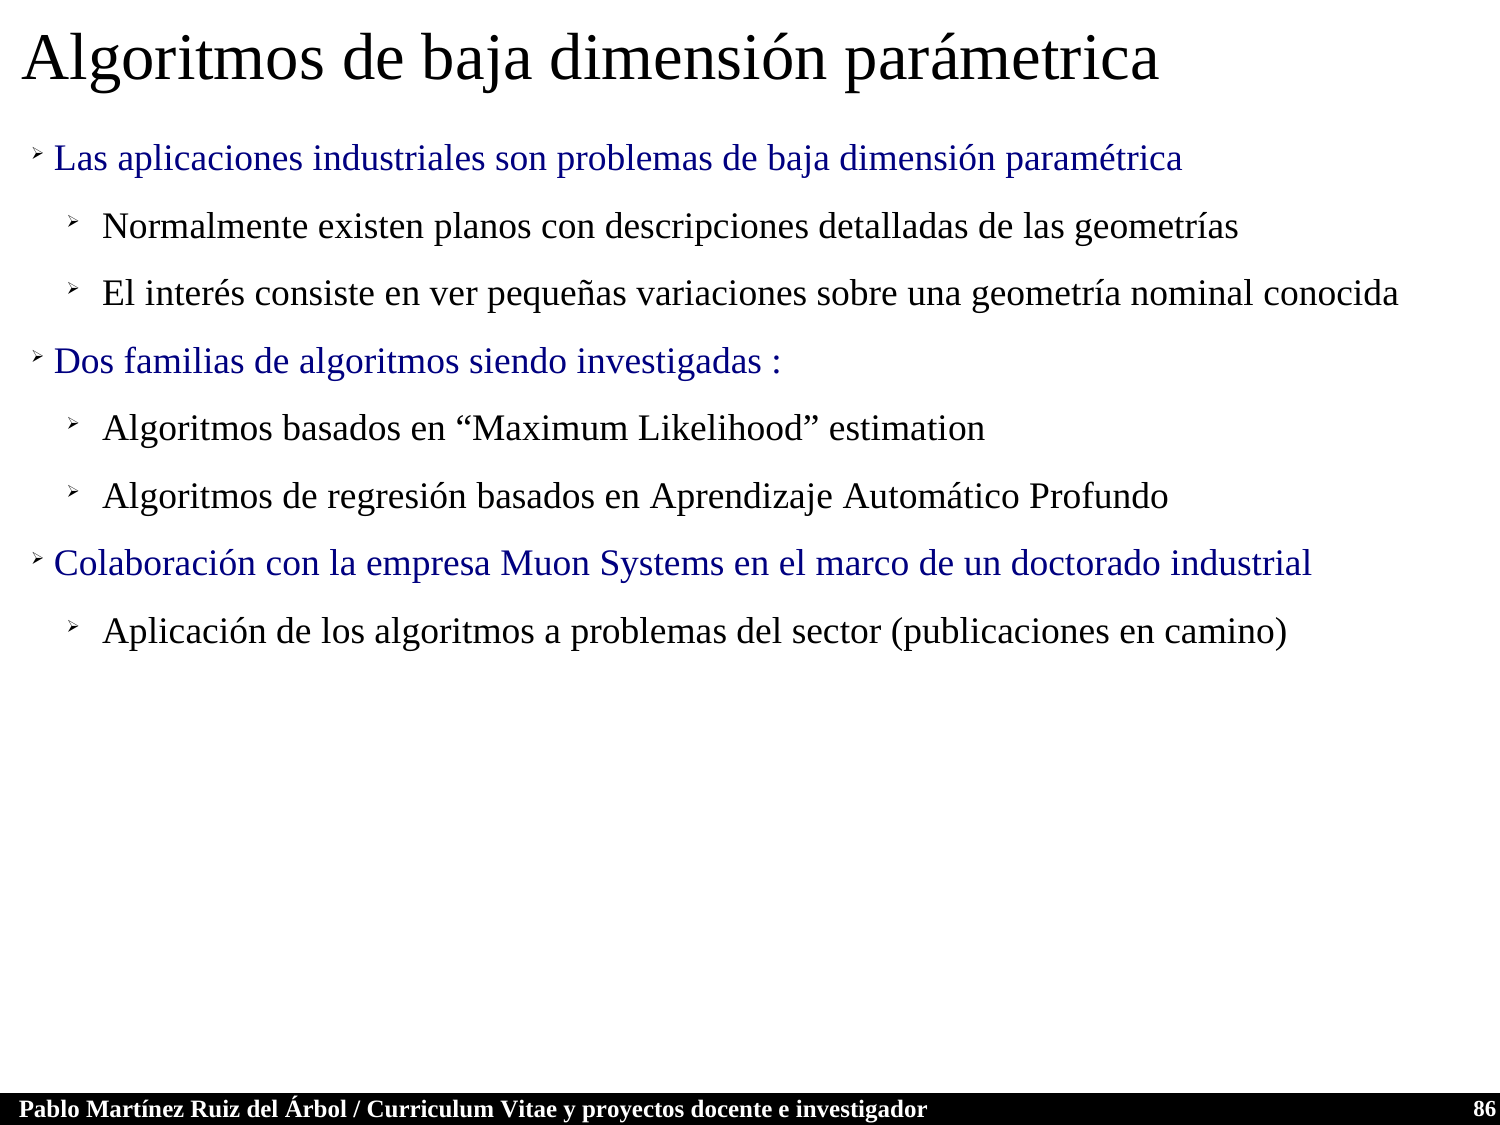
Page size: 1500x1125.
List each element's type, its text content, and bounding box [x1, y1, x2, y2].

text_box Algoritmos de baja dimensión parámetrica [0, 3, 1197, 111]
text_box Las aplicaciones industriales son problemas de baja dimensión paramétrica Normalmente existen planos con descripciones detalladas de las geometrías El interés consiste en ver pequeñas variaciones sobre una geometría nominal conocida Dos familias de algoritmos siendo investigadas : Algoritmos basados en “Maximum Likelihood” estimation Algoritmos de regresión basados en Aprendizaje Automático Profundo Colaboración con la empresa Muon Systems en el marco de un doctorado industrial Aplicación de los algoritmos a problemas del sector (publicaciones en camino) [11, 98, 1500, 279]
